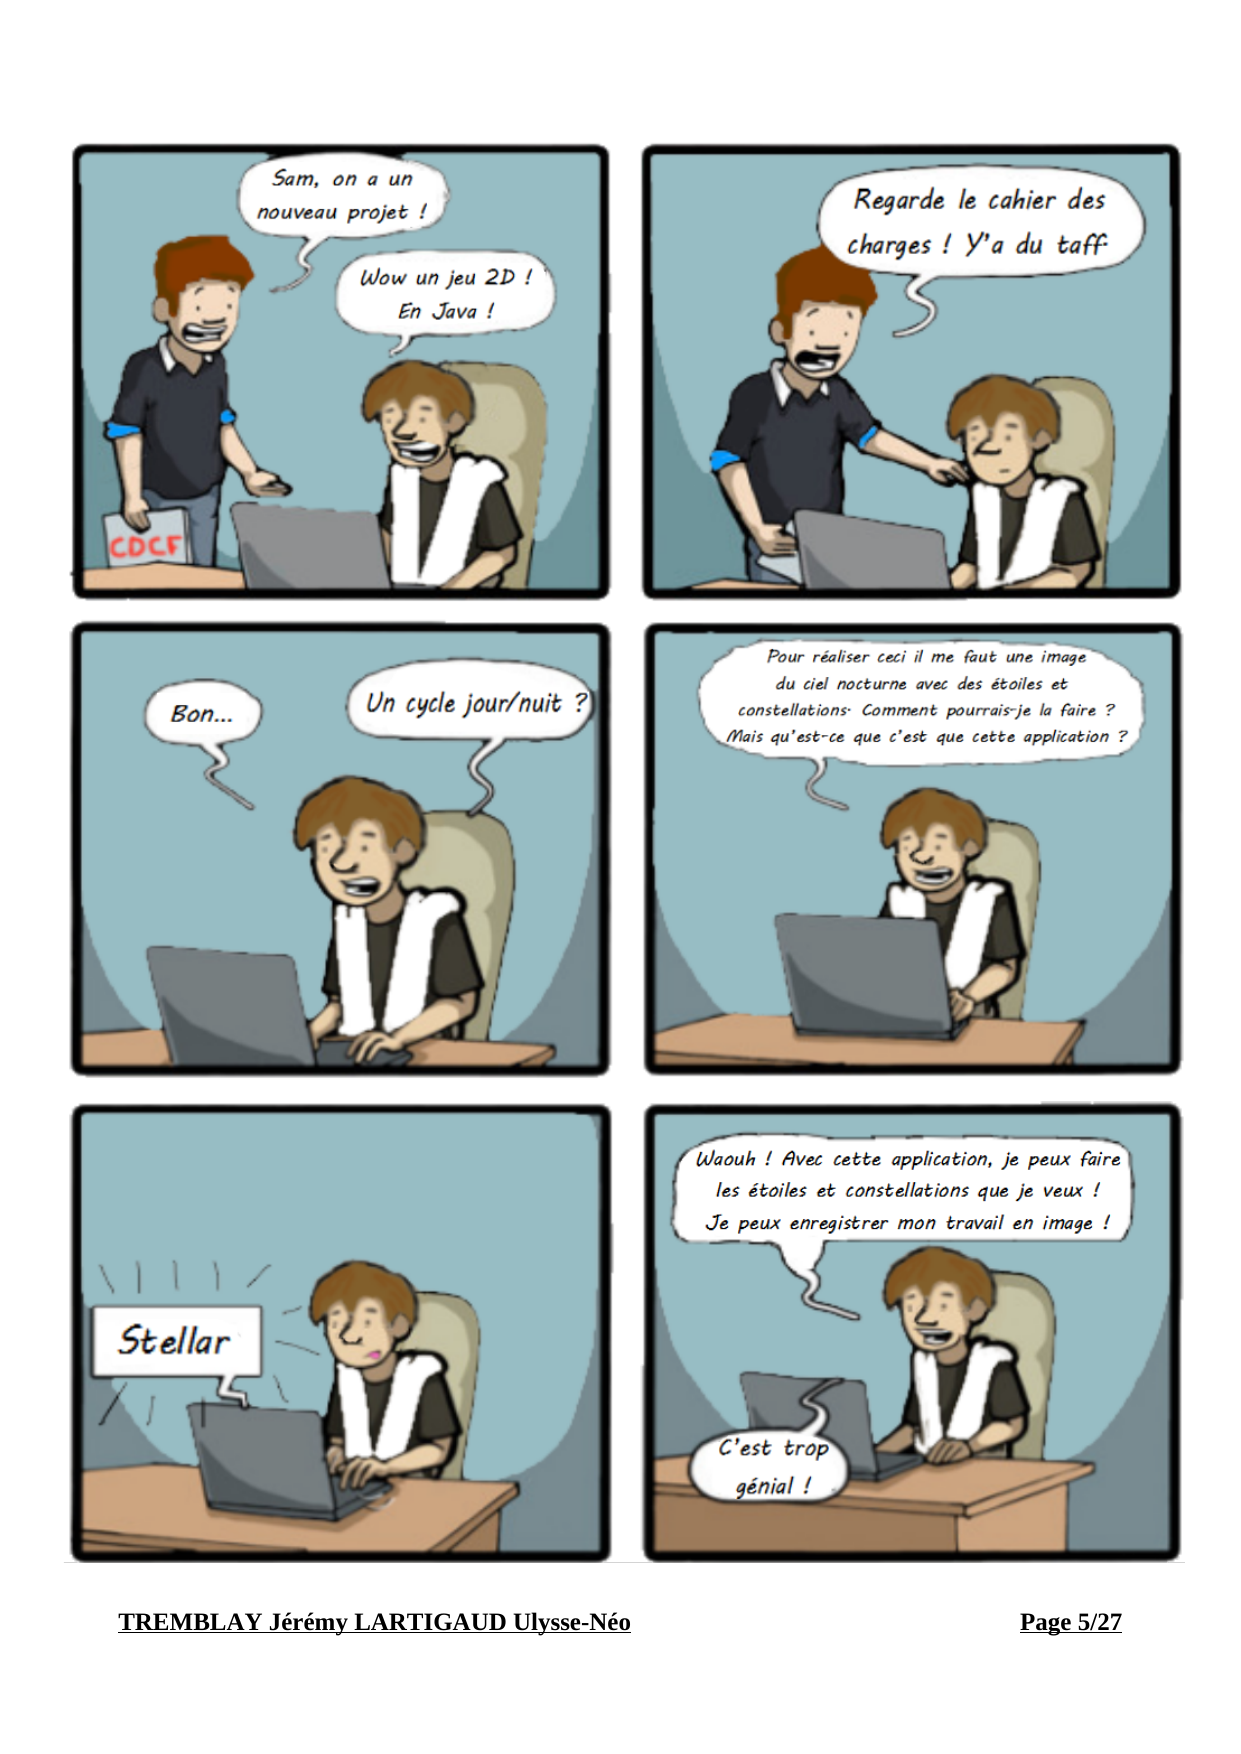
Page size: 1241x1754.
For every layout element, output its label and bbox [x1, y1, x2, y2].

picture [63, 134, 1185, 1564]
